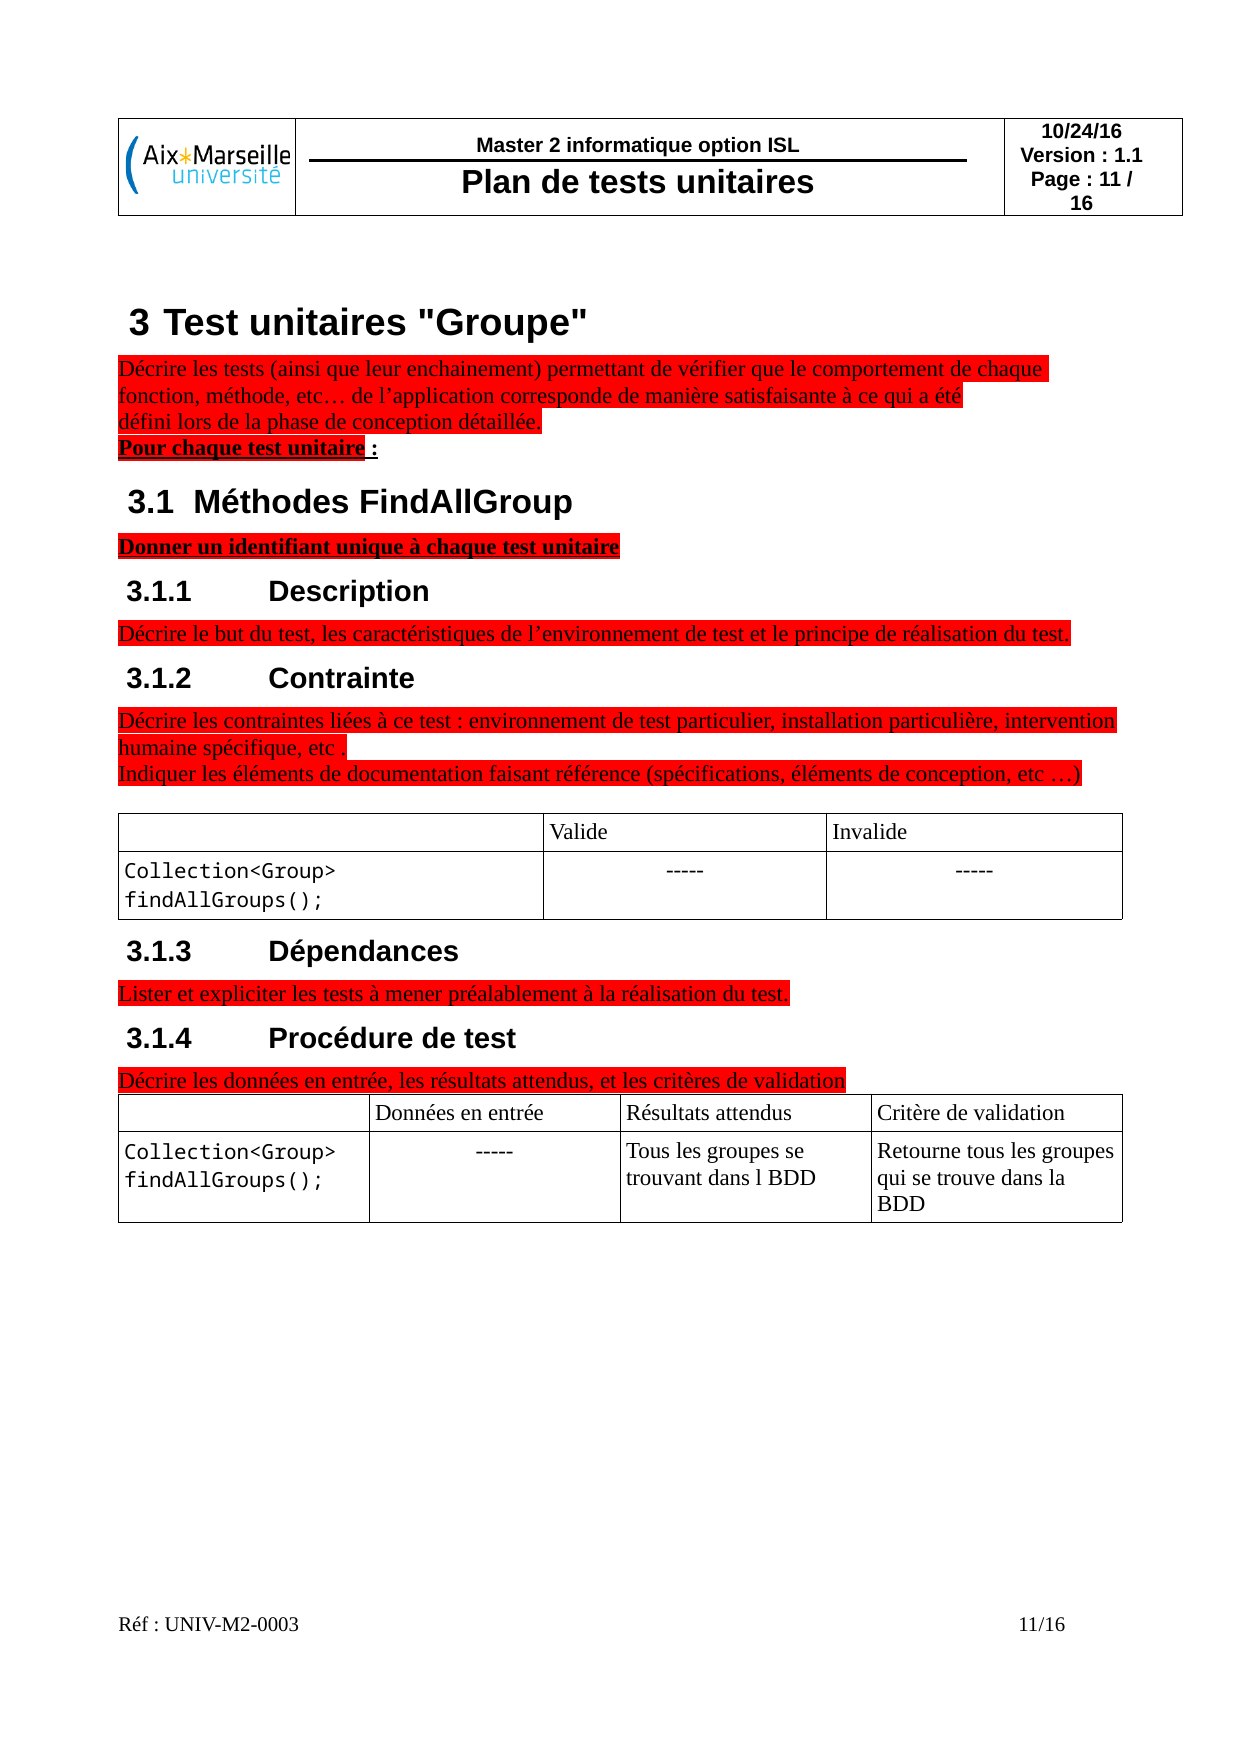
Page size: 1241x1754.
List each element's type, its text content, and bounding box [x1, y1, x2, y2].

table_cell Retourne tous les groupes qui se trouve dans la BDD [872, 1132, 1122, 1222]
text Décrire le but du test, les caractéristiques de l’environnement de test et le principe de réalisation du test. [118, 620, 1122, 646]
table_header [119, 1095, 369, 1131]
text Décrire les contraintes liées à ce test : environnement de test particulier, installation particulière, intervention humaine spécifique, etc . [118, 707, 1122, 760]
table_header Données en entrée [370, 1095, 620, 1131]
subtitle Procédure de test [118, 1021, 1122, 1054]
table_cell ----- [827, 852, 1122, 919]
table_cell ----- [370, 1132, 620, 1222]
table_cell ----- [544, 852, 826, 919]
picture [125, 136, 290, 194]
text Décrire les données en entrée, les résultats attendus, et les critères de validation [118, 1067, 1122, 1093]
text Décrire les tests (ainsi que leur enchainement) permettant de vérifier que le comportement de chaque fonction, méthode, etc… de l’application corresponde de manière satisfaisante à ce qui a été [118, 355, 1122, 408]
subtitle Méthodes FindAllGroup [118, 482, 1122, 520]
subtitle Dépendances [118, 934, 1122, 967]
text Donner un identifiant unique à chaque test unitaire [118, 533, 1122, 559]
table_header [119, 814, 543, 851]
table_header Invalide [827, 814, 1122, 851]
table_cell Collection<Group> findAllGroups(); [119, 1132, 369, 1222]
table_cell Collection<Group> findAllGroups(); [119, 852, 543, 919]
text Lister et expliciter les tests à mener préalablement à la réalisation du test. [118, 980, 1122, 1006]
text Indiquer les éléments de documentation faisant référence (spécifications, éléments de conception, etc …) [118, 760, 1122, 786]
subtitle Description [118, 574, 1122, 607]
text Pour chaque test unitaire : [118, 434, 1122, 461]
table_header Valide [544, 814, 826, 851]
subtitle Contrainte [118, 661, 1122, 695]
table_cell Tous les groupes se trouvant dans l BDD [621, 1132, 871, 1222]
subtitle Test unitaires "Groupe" [118, 299, 1122, 343]
text défini lors de la phase de conception détaillée. [118, 408, 1122, 434]
table_header Critère de validation [872, 1095, 1122, 1131]
table_header Résultats attendus [621, 1095, 871, 1131]
